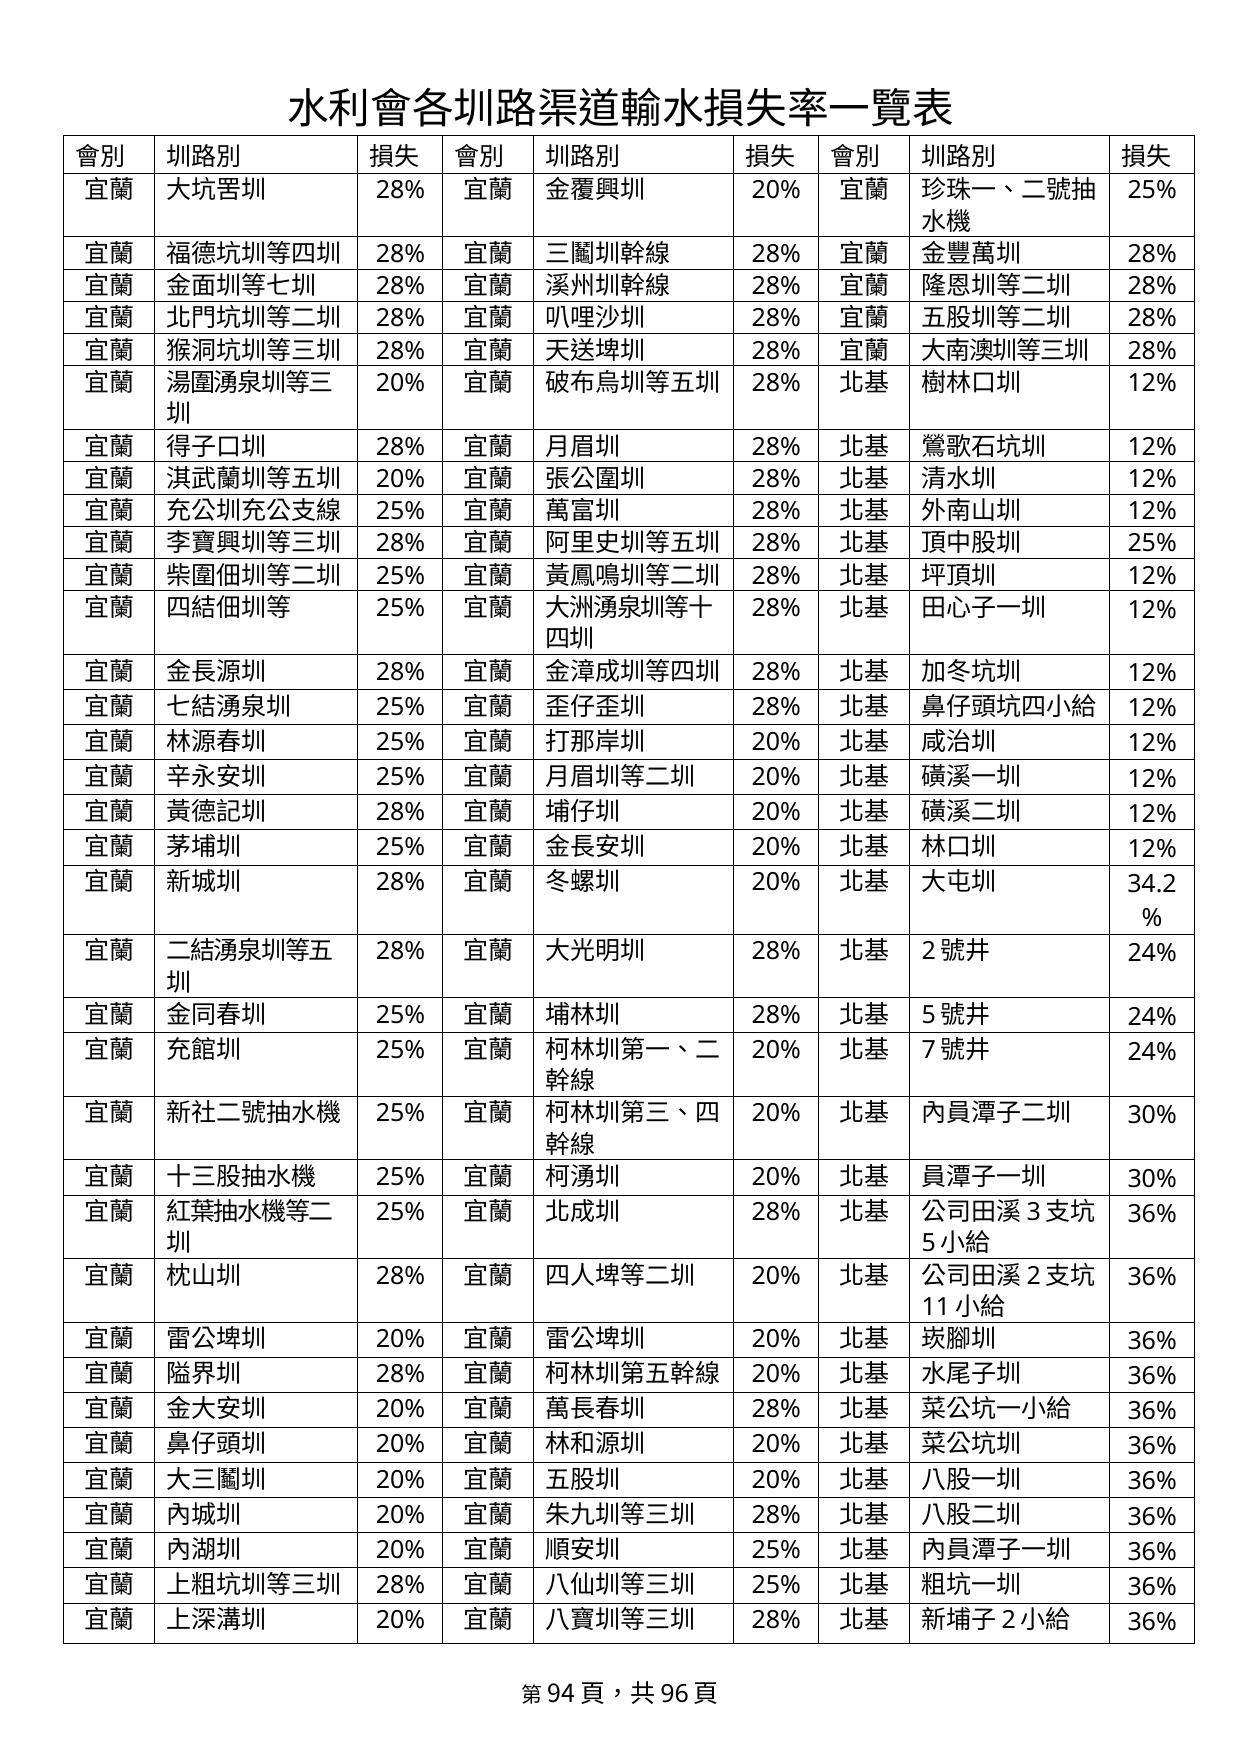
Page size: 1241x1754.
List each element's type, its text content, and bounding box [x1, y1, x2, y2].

table_cell 湯圍湧泉圳等三圳 [155, 366, 357, 429]
table_cell 宜蘭 [443, 830, 533, 864]
table_header 損失 [358, 136, 442, 173]
table_cell 28% [734, 430, 818, 461]
table_cell 宜蘭 [443, 725, 533, 759]
table_cell 宜蘭 [64, 1533, 154, 1567]
table_cell 25% [358, 1033, 442, 1096]
table_cell 宜蘭 [443, 795, 533, 829]
table_cell 28% [358, 1568, 442, 1602]
table_cell 宜蘭 [64, 174, 154, 236]
table_cell 宜蘭 [64, 591, 154, 654]
table_cell 磺溪二圳 [910, 795, 1109, 829]
table_cell 28% [1110, 302, 1194, 333]
table_cell 宜蘭 [443, 527, 533, 558]
table_cell 12% [1110, 830, 1194, 864]
table_cell 20% [734, 1259, 818, 1322]
table_cell 28% [734, 1604, 818, 1642]
table_cell 大三鬮圳 [155, 1463, 357, 1497]
table_cell 28% [358, 1358, 442, 1392]
table_header 會別 [819, 136, 909, 173]
table_cell 北基 [819, 430, 909, 461]
table_cell 北基 [819, 690, 909, 724]
table_cell 20% [734, 760, 818, 794]
table_cell 28% [358, 237, 442, 268]
table_cell 36% [1110, 1196, 1194, 1258]
table_cell 20% [734, 1358, 818, 1392]
table_cell 24% [1110, 935, 1194, 997]
table_cell 北基 [819, 462, 909, 493]
table_cell 北基 [819, 1358, 909, 1392]
table_cell 25% [1110, 527, 1194, 558]
table_cell 25% [358, 760, 442, 794]
table_cell 北基 [819, 1259, 909, 1322]
table_header 會別 [443, 136, 533, 173]
table_cell 埔仔圳 [534, 795, 733, 829]
table_cell 月眉圳 [534, 430, 733, 461]
table_cell 鼻仔頭圳 [155, 1428, 357, 1462]
table_cell 28% [734, 655, 818, 689]
table_cell 柴圍佃圳等二圳 [155, 559, 357, 590]
table_cell 28% [358, 527, 442, 558]
table_cell 36% [1110, 1498, 1194, 1532]
table_cell 2號井 [910, 935, 1109, 997]
table_cell 宜蘭 [64, 495, 154, 526]
table_cell 公司田溪3支坑5小給 [910, 1196, 1109, 1258]
table_cell 宜蘭 [443, 366, 533, 429]
table_cell 北基 [819, 1533, 909, 1567]
table_cell 珍珠一、二號抽水機 [910, 174, 1109, 236]
table_cell 北基 [819, 495, 909, 526]
table_cell 28% [734, 462, 818, 493]
table_header 會別 [64, 136, 154, 173]
table_cell 頂中股圳 [910, 527, 1109, 558]
table_cell 北基 [819, 866, 909, 934]
table_cell 北基 [819, 725, 909, 759]
table_cell 宜蘭 [443, 1160, 533, 1194]
table_cell 宜蘭 [64, 1323, 154, 1357]
table_cell 12% [1110, 690, 1194, 724]
table_cell 北門坑圳等二圳 [155, 302, 357, 333]
table_cell 宜蘭 [443, 495, 533, 526]
table_cell 25% [358, 830, 442, 864]
table_cell 20% [358, 1463, 442, 1497]
table_cell 大坑罟圳 [155, 174, 357, 236]
table_cell 28% [358, 430, 442, 461]
table_cell 28% [734, 591, 818, 654]
table_cell 林源春圳 [155, 725, 357, 759]
table_cell 宜蘭 [64, 1259, 154, 1322]
table_cell 萬富圳 [534, 495, 733, 526]
table_cell 28% [1110, 334, 1194, 365]
table_cell 宜蘭 [64, 1033, 154, 1096]
table_cell 36% [1110, 1428, 1194, 1462]
table_cell 28% [734, 998, 818, 1032]
table_cell 李寶興圳等三圳 [155, 527, 357, 558]
table_cell 36% [1110, 1604, 1194, 1642]
table_cell 清水圳 [910, 462, 1109, 493]
table_cell 宜蘭 [443, 430, 533, 461]
table_cell 宜蘭 [443, 935, 533, 997]
table_cell 北基 [819, 998, 909, 1032]
table_cell 大洲湧泉圳等十四圳 [534, 591, 733, 654]
table_cell 宜蘭 [443, 1323, 533, 1357]
table_cell 24% [1110, 1033, 1194, 1096]
table_cell 北基 [819, 760, 909, 794]
table_cell 新埔子2小給 [910, 1604, 1109, 1642]
table_cell 八股二圳 [910, 1498, 1109, 1532]
table_cell 宜蘭 [443, 760, 533, 794]
table_cell 三鬮圳幹線 [534, 237, 733, 268]
table_cell 五股圳等二圳 [910, 302, 1109, 333]
table_cell 宜蘭 [64, 1196, 154, 1258]
table_cell 12% [1110, 725, 1194, 759]
table_cell 內員潭子二圳 [910, 1097, 1109, 1159]
table_cell 八寶圳等三圳 [534, 1604, 733, 1642]
table_cell 28% [358, 795, 442, 829]
table_cell 北基 [819, 655, 909, 689]
table_cell 28% [358, 1259, 442, 1322]
table_cell 28% [734, 270, 818, 301]
table_cell 28% [358, 270, 442, 301]
table_cell 黃德記圳 [155, 795, 357, 829]
table_cell 上粗坑圳等三圳 [155, 1568, 357, 1602]
table_cell 25% [358, 1196, 442, 1258]
table_cell 25% [358, 591, 442, 654]
table_cell 30% [1110, 1160, 1194, 1194]
table_cell 得子口圳 [155, 430, 357, 461]
table_cell 20% [734, 830, 818, 864]
table_cell 20% [358, 1323, 442, 1357]
table_cell 宜蘭 [64, 462, 154, 493]
table_cell 20% [734, 795, 818, 829]
table_cell 宜蘭 [64, 1358, 154, 1392]
table_cell 朱九圳等三圳 [534, 1498, 733, 1532]
table_cell 20% [734, 1160, 818, 1194]
table_cell 北基 [819, 1033, 909, 1096]
table_cell 宜蘭 [443, 1097, 533, 1159]
table_cell 宜蘭 [443, 1033, 533, 1096]
table_cell 宜蘭 [64, 655, 154, 689]
table_cell 鶯歌石坑圳 [910, 430, 1109, 461]
table_cell 宜蘭 [64, 1498, 154, 1532]
table_cell 宜蘭 [443, 1428, 533, 1462]
table_cell 宜蘭 [64, 1463, 154, 1497]
table_cell 淇武蘭圳等五圳 [155, 462, 357, 493]
table_cell 12% [1110, 495, 1194, 526]
table_cell 12% [1110, 462, 1194, 493]
table_cell 5號井 [910, 998, 1109, 1032]
table_cell 順安圳 [534, 1533, 733, 1567]
table_cell 28% [358, 302, 442, 333]
table_cell 宜蘭 [443, 655, 533, 689]
table_cell 北基 [819, 1323, 909, 1357]
table_cell 宜蘭 [64, 998, 154, 1032]
table_cell 20% [358, 1498, 442, 1532]
table_cell 崁腳圳 [910, 1323, 1109, 1357]
table_cell 20% [734, 866, 818, 934]
table_cell 上深溝圳 [155, 1604, 357, 1642]
table_cell 北基 [819, 1463, 909, 1497]
table_cell 宜蘭 [443, 1259, 533, 1322]
table_cell 36% [1110, 1259, 1194, 1322]
table_cell 宜蘭 [64, 1097, 154, 1159]
table_cell 林口圳 [910, 830, 1109, 864]
table_cell 林和源圳 [534, 1428, 733, 1462]
table_cell 金面圳等七圳 [155, 270, 357, 301]
table_cell 金長源圳 [155, 655, 357, 689]
table_header 圳路別 [910, 136, 1109, 173]
table_cell 菜公坑一小給 [910, 1393, 1109, 1427]
table_cell 20% [734, 1323, 818, 1357]
table_cell 36% [1110, 1393, 1194, 1427]
table_cell 鼻仔頭坑四小給 [910, 690, 1109, 724]
table_cell 內員潭子一圳 [910, 1533, 1109, 1567]
table_cell 36% [1110, 1358, 1194, 1392]
table_cell 30% [1110, 1097, 1194, 1159]
table_cell 大屯圳 [910, 866, 1109, 934]
table_cell 宜蘭 [64, 866, 154, 934]
table_cell 十三股抽水機 [155, 1160, 357, 1194]
table_cell 25% [358, 495, 442, 526]
table_cell 雷公埤圳 [155, 1323, 357, 1357]
table_cell 新城圳 [155, 866, 357, 934]
table_cell 咸治圳 [910, 725, 1109, 759]
table_cell 宜蘭 [819, 302, 909, 333]
table_cell 北基 [819, 559, 909, 590]
table_cell 20% [358, 1533, 442, 1567]
table_cell 25% [734, 1568, 818, 1602]
table_cell 宜蘭 [443, 1568, 533, 1602]
table_cell 28% [734, 1498, 818, 1532]
table_cell 宜蘭 [64, 527, 154, 558]
table_cell 宜蘭 [64, 237, 154, 268]
table_cell 宜蘭 [64, 1428, 154, 1462]
table_cell 12% [1110, 591, 1194, 654]
table_cell 25% [358, 1160, 442, 1194]
table_cell 20% [734, 1097, 818, 1159]
table_cell 樹林口圳 [910, 366, 1109, 429]
table_cell 12% [1110, 559, 1194, 590]
table_cell 田心子一圳 [910, 591, 1109, 654]
table_cell 宜蘭 [443, 866, 533, 934]
table_cell 宜蘭 [64, 366, 154, 429]
table_cell 金覆興圳 [534, 174, 733, 236]
table_cell 隘界圳 [155, 1358, 357, 1392]
table_cell 北基 [819, 366, 909, 429]
table_cell 北成圳 [534, 1196, 733, 1258]
table_cell 28% [734, 935, 818, 997]
table_cell 36% [1110, 1463, 1194, 1497]
table_cell 雷公埤圳 [534, 1323, 733, 1357]
table_cell 柯林圳第三、四幹線 [534, 1097, 733, 1159]
table_cell 20% [734, 1033, 818, 1096]
table_cell 宜蘭 [443, 462, 533, 493]
table_cell 打那岸圳 [534, 725, 733, 759]
table_cell 八股一圳 [910, 1463, 1109, 1497]
table_cell 冬螺圳 [534, 866, 733, 934]
table_cell 20% [734, 174, 818, 236]
table_cell 金同春圳 [155, 998, 357, 1032]
table_cell 宜蘭 [443, 1358, 533, 1392]
table_cell 宜蘭 [64, 690, 154, 724]
table_cell 宜蘭 [64, 334, 154, 365]
table_cell 天送埤圳 [534, 334, 733, 365]
table_cell 宜蘭 [64, 760, 154, 794]
table_cell 宜蘭 [443, 1604, 533, 1642]
table_cell 12% [1110, 430, 1194, 461]
table_cell 四結佃圳等 [155, 591, 357, 654]
table_cell 柯林圳第五幹線 [534, 1358, 733, 1392]
table_cell 20% [358, 1604, 442, 1642]
table_cell 36% [1110, 1533, 1194, 1567]
table_cell 北基 [819, 527, 909, 558]
table_cell 金大安圳 [155, 1393, 357, 1427]
table_cell 員潭子一圳 [910, 1160, 1109, 1194]
table_cell 金漳成圳等四圳 [534, 655, 733, 689]
table_cell 28% [734, 366, 818, 429]
table_cell 宜蘭 [443, 302, 533, 333]
table_cell 阿里史圳等五圳 [534, 527, 733, 558]
table_cell 20% [734, 725, 818, 759]
table_cell 北基 [819, 935, 909, 997]
table_cell 宜蘭 [819, 237, 909, 268]
table_cell 28% [358, 655, 442, 689]
table_cell 34.2% [1110, 866, 1194, 934]
table_cell 北基 [819, 1393, 909, 1427]
table_cell 坪頂圳 [910, 559, 1109, 590]
table_cell 宜蘭 [64, 725, 154, 759]
table_cell 28% [734, 1393, 818, 1427]
table_cell 四人埤等二圳 [534, 1259, 733, 1322]
table_cell 八仙圳等三圳 [534, 1568, 733, 1602]
table_cell 25% [358, 559, 442, 590]
table_cell 36% [1110, 1323, 1194, 1357]
table_cell 宜蘭 [64, 559, 154, 590]
table_cell 宜蘭 [443, 998, 533, 1032]
table_cell 28% [734, 690, 818, 724]
table_cell 紅葉抽水機等二圳 [155, 1196, 357, 1258]
table_cell 12% [1110, 366, 1194, 429]
table_cell 宜蘭 [443, 690, 533, 724]
table_cell 宜蘭 [819, 334, 909, 365]
table_cell 宜蘭 [64, 270, 154, 301]
table_cell 北基 [819, 1498, 909, 1532]
table_cell 20% [358, 1428, 442, 1462]
table_cell 12% [1110, 795, 1194, 829]
table_cell 25% [358, 725, 442, 759]
table_cell 柯湧圳 [534, 1160, 733, 1194]
table_cell 宜蘭 [64, 935, 154, 997]
table_cell 宜蘭 [64, 1160, 154, 1194]
table_header 損失 [734, 136, 818, 173]
table_cell 28% [734, 334, 818, 365]
table_cell 宜蘭 [443, 1533, 533, 1567]
table_cell 大南澳圳等三圳 [910, 334, 1109, 365]
table_cell 柯林圳第一、二幹線 [534, 1033, 733, 1096]
table_cell 25% [734, 1533, 818, 1567]
table_cell 宜蘭 [819, 174, 909, 236]
table_cell 宜蘭 [443, 334, 533, 365]
table_cell 宜蘭 [443, 1463, 533, 1497]
table_cell 內城圳 [155, 1498, 357, 1532]
table_cell 20% [358, 366, 442, 429]
table_cell 充館圳 [155, 1033, 357, 1096]
table_cell 金豐萬圳 [910, 237, 1109, 268]
table_header 圳路別 [155, 136, 357, 173]
table_cell 28% [734, 495, 818, 526]
table_cell 金長安圳 [534, 830, 733, 864]
table_cell 北基 [819, 830, 909, 864]
table_cell 28% [358, 935, 442, 997]
table_cell 破布烏圳等五圳 [534, 366, 733, 429]
table_cell 福德坑圳等四圳 [155, 237, 357, 268]
table_cell 宜蘭 [64, 302, 154, 333]
table_cell 大光明圳 [534, 935, 733, 997]
table_cell 宜蘭 [64, 1568, 154, 1602]
table_cell 24% [1110, 998, 1194, 1032]
table_cell 宜蘭 [443, 237, 533, 268]
table_cell 12% [1110, 655, 1194, 689]
table_cell 宜蘭 [443, 591, 533, 654]
table_cell 北基 [819, 1097, 909, 1159]
table_cell 宜蘭 [443, 559, 533, 590]
table_cell 28% [734, 302, 818, 333]
table_cell 溪州圳幹線 [534, 270, 733, 301]
table_cell 28% [734, 1196, 818, 1258]
table_cell 宜蘭 [64, 795, 154, 829]
table_cell 20% [734, 1463, 818, 1497]
table_cell 宜蘭 [443, 1393, 533, 1427]
table_cell 宜蘭 [64, 1604, 154, 1642]
table_cell 北基 [819, 591, 909, 654]
table_cell 宜蘭 [64, 430, 154, 461]
table_cell 充公圳充公支線 [155, 495, 357, 526]
table_cell 宜蘭 [64, 830, 154, 864]
table_cell 二結湧泉圳等五圳 [155, 935, 357, 997]
table_cell 20% [358, 462, 442, 493]
table_cell 28% [1110, 270, 1194, 301]
table_cell 宜蘭 [819, 270, 909, 301]
table_cell 北基 [819, 1428, 909, 1462]
table_cell 28% [358, 174, 442, 236]
table_cell 月眉圳等二圳 [534, 760, 733, 794]
table_cell 28% [1110, 237, 1194, 268]
table_cell 北基 [819, 1568, 909, 1602]
table_header 圳路別 [534, 136, 733, 173]
table_cell 黃鳳鳴圳等二圳 [534, 559, 733, 590]
table_cell 20% [358, 1393, 442, 1427]
table_cell 茅埔圳 [155, 830, 357, 864]
table_cell 北基 [819, 1196, 909, 1258]
table_cell 萬長春圳 [534, 1393, 733, 1427]
table_cell 辛永安圳 [155, 760, 357, 794]
table_cell 五股圳 [534, 1463, 733, 1497]
table_cell 新社二號抽水機 [155, 1097, 357, 1159]
table_cell 宜蘭 [443, 270, 533, 301]
table_cell 埔林圳 [534, 998, 733, 1032]
table_cell 枕山圳 [155, 1259, 357, 1322]
table_cell 菜公坑圳 [910, 1428, 1109, 1462]
table_cell 宜蘭 [443, 1498, 533, 1532]
table_cell 內湖圳 [155, 1533, 357, 1567]
table_cell 叭哩沙圳 [534, 302, 733, 333]
table_cell 28% [358, 334, 442, 365]
table_cell 28% [734, 237, 818, 268]
table_cell 加冬坑圳 [910, 655, 1109, 689]
table_cell 宜蘭 [443, 174, 533, 236]
table_cell 36% [1110, 1568, 1194, 1602]
table_header 損失 [1110, 136, 1194, 173]
table_cell 28% [734, 559, 818, 590]
table_cell 外南山圳 [910, 495, 1109, 526]
table_cell 水尾子圳 [910, 1358, 1109, 1392]
table_cell 25% [1110, 174, 1194, 236]
table_cell 隆恩圳等二圳 [910, 270, 1109, 301]
table_cell 25% [358, 690, 442, 724]
table_cell 7號井 [910, 1033, 1109, 1096]
table_cell 宜蘭 [64, 1393, 154, 1427]
table_cell 粗坑一圳 [910, 1568, 1109, 1602]
table_cell 北基 [819, 1160, 909, 1194]
table_cell 歪仔歪圳 [534, 690, 733, 724]
table_cell 磺溪一圳 [910, 760, 1109, 794]
table_cell 20% [734, 1428, 818, 1462]
table_cell 七結湧泉圳 [155, 690, 357, 724]
table_cell 12% [1110, 760, 1194, 794]
table_cell 28% [734, 527, 818, 558]
table_cell 北基 [819, 795, 909, 829]
table_cell 猴洞坑圳等三圳 [155, 334, 357, 365]
table_cell 25% [358, 998, 442, 1032]
text 水利會各圳路渠道輸水損失率一覽表 [75, 75, 1165, 135]
table_cell 北基 [819, 1604, 909, 1642]
table_cell 宜蘭 [443, 1196, 533, 1258]
table_cell 公司田溪2支坑11小給 [910, 1259, 1109, 1322]
table_cell 25% [358, 1097, 442, 1159]
table_cell 28% [358, 866, 442, 934]
table_cell 張公圍圳 [534, 462, 733, 493]
